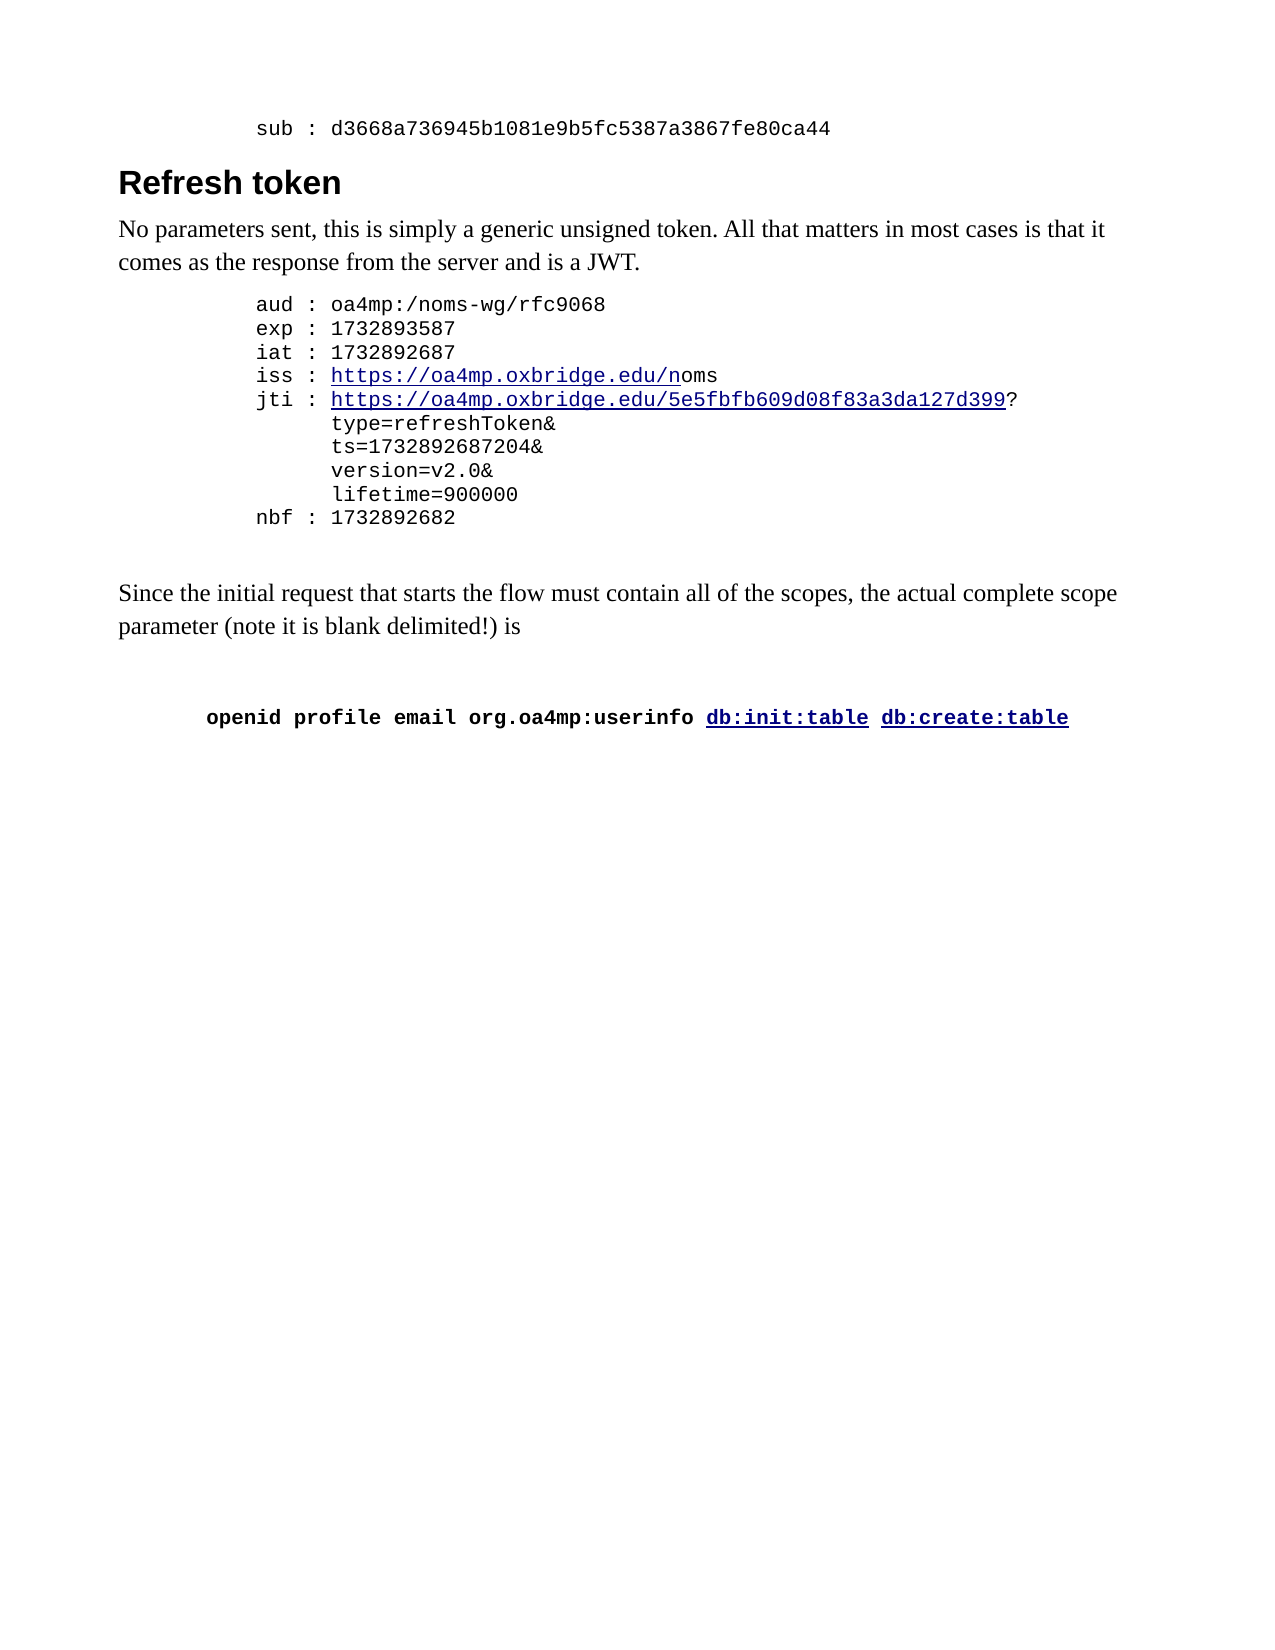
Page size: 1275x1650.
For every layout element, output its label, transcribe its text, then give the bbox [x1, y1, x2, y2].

text No parameters sent, this is simply a generic unsigned token. All that matters in most cases is that it comes as the response from the server and is a JWT. [118, 214, 1157, 276]
text iss : https://oa4mp.oxbridge.edu/noms [118, 365, 1157, 389]
text openid profile email org.oa4mp:userinfo db:init:table db:create:table [118, 707, 1157, 730]
text jti : https://oa4mp.oxbridge.edu/5e5fbfb609d08f83a3da127d399? type=refreshToken& ts=1732892687204& version=v2.0& lifetime=900000 [118, 389, 1157, 507]
text Since the initial request that starts the flow must contain all of the scopes, the actual complete scope parameter (note it is blank delimited!) is [118, 578, 1157, 640]
text nbf : 1732892682 [118, 507, 1157, 531]
text iat : 1732892687 [118, 342, 1157, 365]
text sub : d3668a736945b1081e9b5fc5387a3867fe80ca44 [118, 118, 1157, 142]
text aud : oa4mp:/noms-wg/rfc9068 [118, 294, 1157, 318]
subtitle Refresh token [118, 163, 1157, 201]
text exp : 1732893587 [118, 318, 1157, 342]
